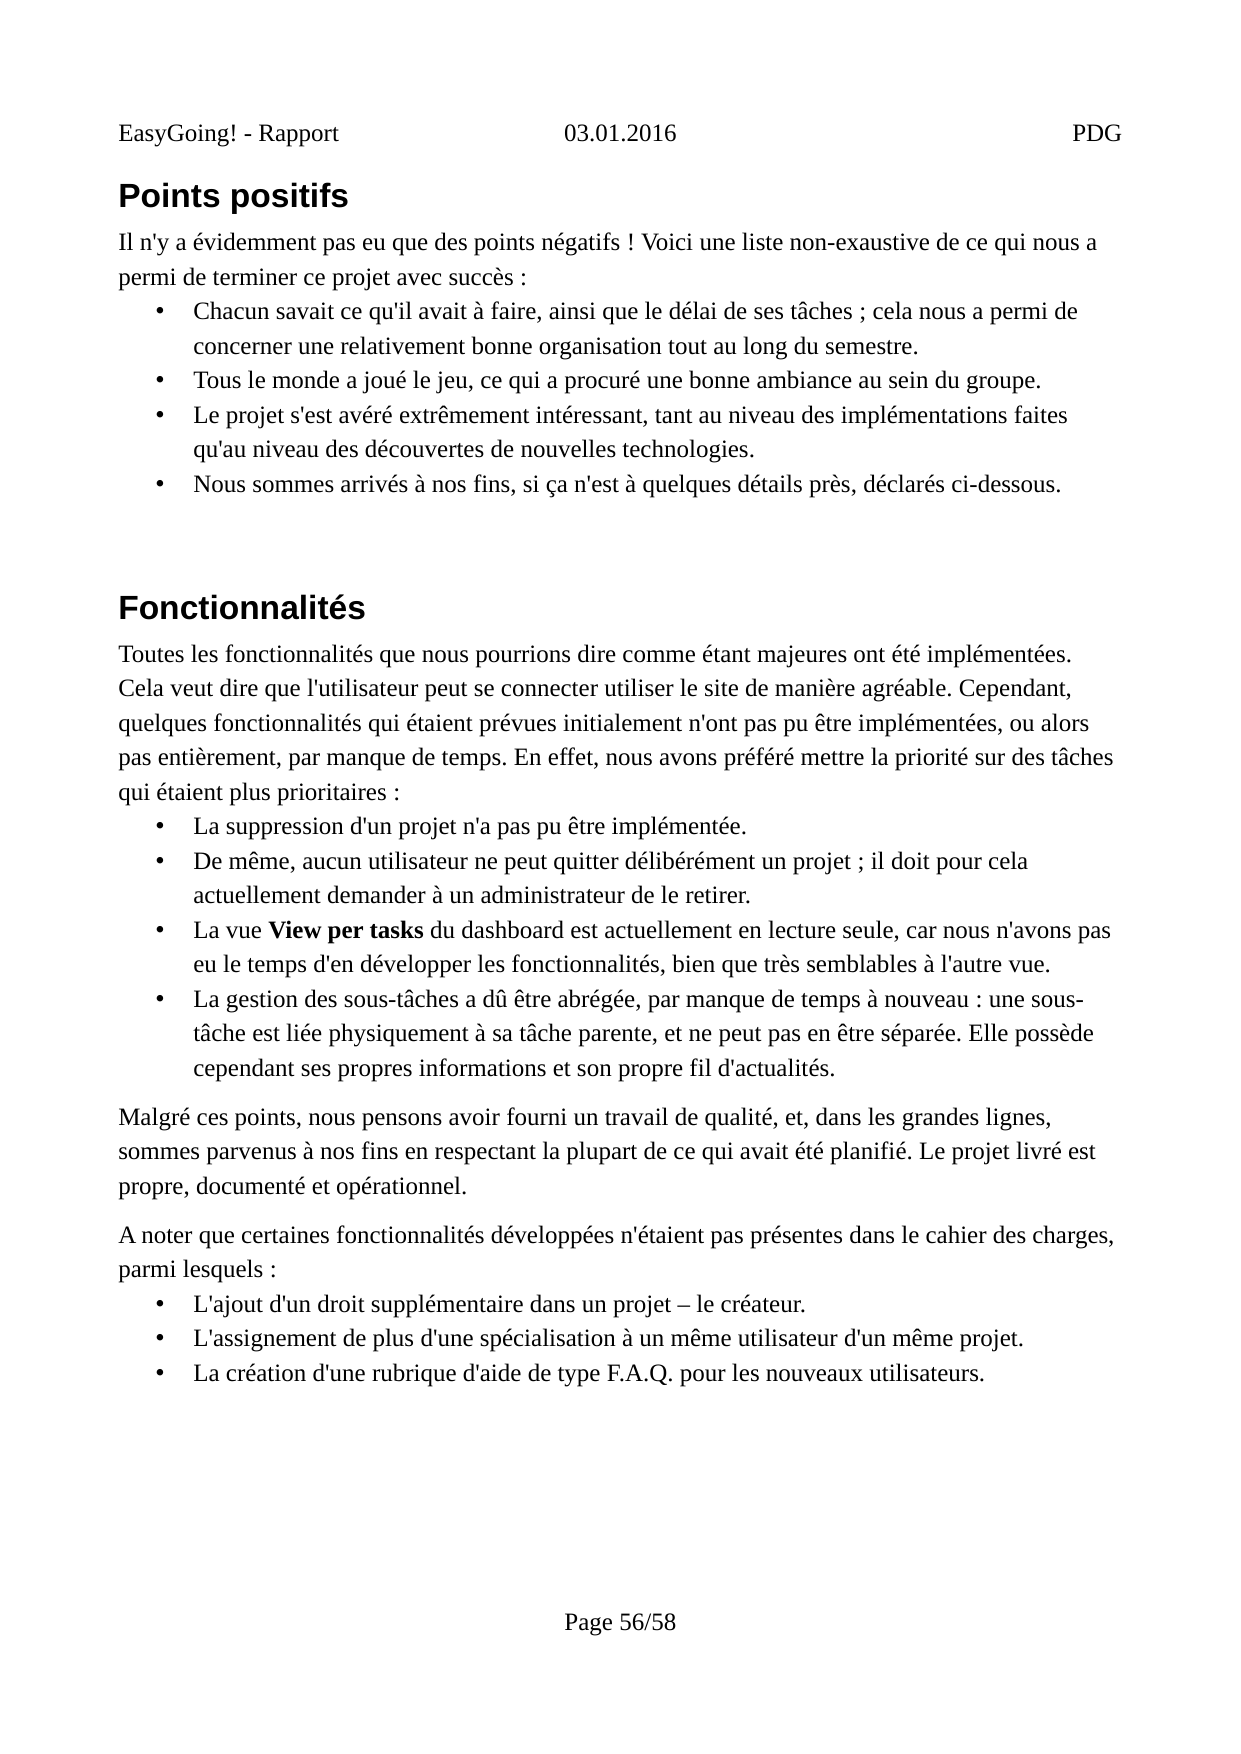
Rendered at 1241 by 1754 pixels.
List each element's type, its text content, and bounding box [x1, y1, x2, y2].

list La gestion des sous-tâches a dû être abrégée, par manque de temps à nouveau : une sous-tâche est liée physiquement à sa tâche parente, et ne peut pas en être séparée. Elle possède cependant ses propres informations et son propre fil d'actualités. [156, 984, 1122, 1081]
text Il n'y a évidemment pas eu que des points négatifs ! Voici une liste non-exaustive de ce qui nous a permi de terminer ce projet avec succès : [118, 227, 1122, 291]
list La vue View per tasks du dashboard est actuellement en lecture seule, car nous n'avons pas eu le temps d'en développer les fonctionnalités, bien que très semblables à l'autre vue. [156, 915, 1122, 978]
text A noter que certaines fonctionnalités développées n'étaient pas présentes dans le cahier des charges, parmi lesquels : [118, 1220, 1122, 1283]
list Nous sommes arrivés à nos fins, si ça n'est à quelques détails près, déclarés ci-dessous. [156, 469, 1122, 498]
text Malgré ces points, nous pensons avoir fourni un travail de qualité, et, dans les grandes lignes, sommes parvenus à nos fins en respectant la plupart de ce qui avait été planifié. Le projet livré est propre, documenté et opérationnel. [118, 1102, 1122, 1199]
list De même, aucun utilisateur ne peut quitter délibérément un projet ; il doit pour cela actuellement demander à un administrateur de le retirer. [156, 846, 1122, 909]
list L'ajout d'un droit supplémentaire dans un projet – le créateur. [156, 1289, 1122, 1317]
list Tous le monde a joué le jeu, ce qui a procuré une bonne ambiance au sein du groupe. [156, 365, 1122, 394]
list Le projet s'est avéré extrêmement intéressant, tant au niveau des implémentations faites qu'au niveau des découvertes de nouvelles technologies. [156, 400, 1122, 463]
list La création d'une rubrique d'aide de type F.A.Q. pour les nouveaux utilisateurs. [156, 1358, 1122, 1386]
list L'assignement de plus d'une spécialisation à un même utilisateur d'un même projet. [156, 1323, 1122, 1352]
list Chacun savait ce qu'il avait à faire, ainsi que le délai de ses tâches ; cela nous a permi de concerner une relativement bonne organisation tout au long du semestre. [156, 296, 1122, 360]
list La suppression d'un projet n'a pas pu être implémentée. [156, 811, 1122, 840]
subtitle Points positifs [118, 176, 1122, 215]
text Toutes les fonctionnalités que nous pourrions dire comme étant majeures ont été implémentées. Cela veut dire que l'utilisateur peut se connecter utiliser le site de manière agréable. Cependant, quelques fonctionnalités qui étaient prévues initialement n'ont pas pu être implémentées, ou alors pas entièrement, par manque de temps. En effet, nous avons préféré mettre la priorité sur des tâches qui étaient plus prioritaires : [118, 639, 1122, 806]
subtitle Fonctionnalités [118, 588, 1122, 626]
